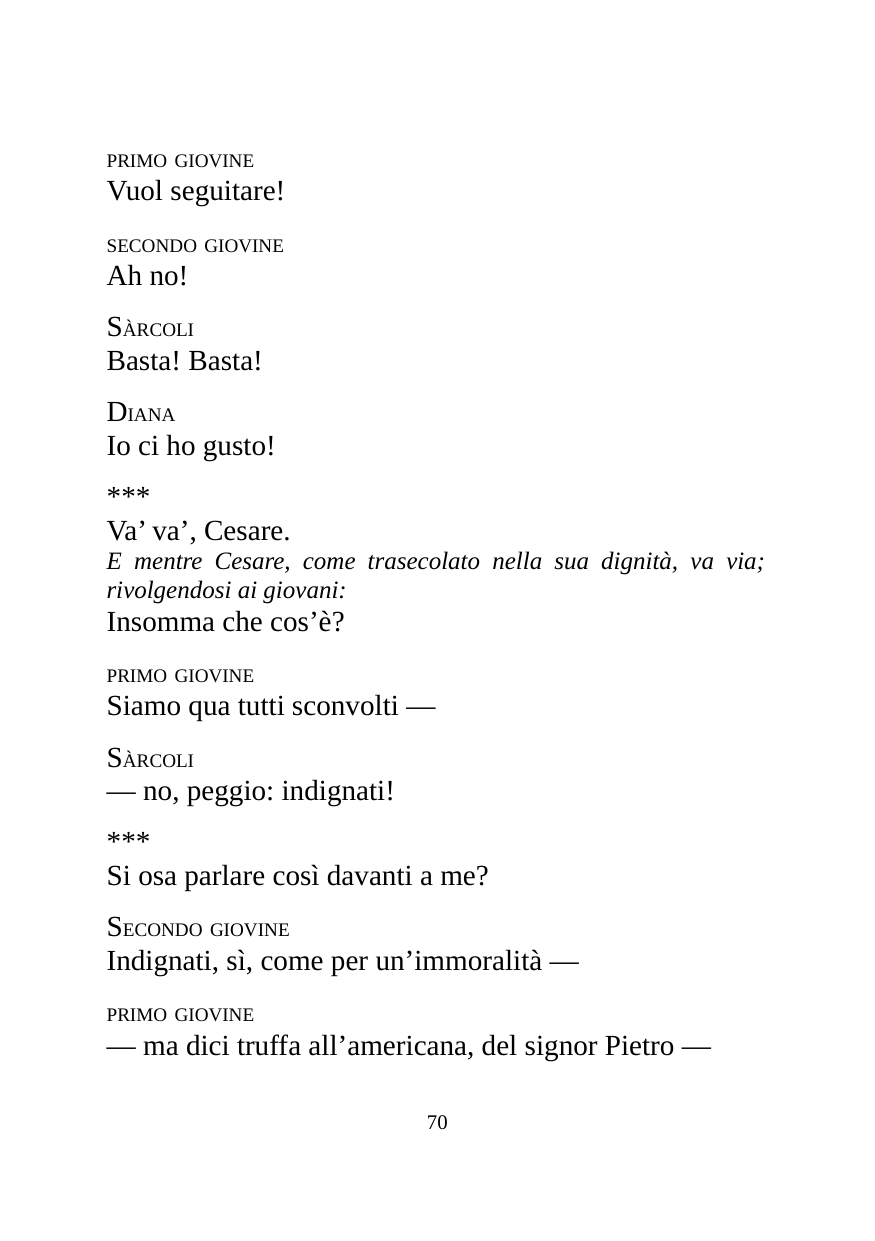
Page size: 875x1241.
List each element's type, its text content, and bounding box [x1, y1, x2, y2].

text Si osa parlare così davanti a me? [106, 858, 768, 892]
text primo giovine [106, 140, 768, 173]
text Sàrcoli [106, 309, 768, 343]
text *** [106, 824, 768, 858]
text Sàrcoli [106, 740, 768, 773]
text *** [106, 479, 768, 513]
text secondo giovine [106, 225, 768, 258]
text primo giovine [106, 655, 768, 688]
text E mentre Cesare, come trasecolato nella sua dignità, va via; rivolgendosi ai giovani: [106, 546, 768, 604]
text Indignati, sì, come per un’immoralità — [106, 943, 768, 976]
text Basta! Basta! [106, 343, 768, 377]
text Ah no! [106, 258, 768, 292]
text Vuol seguitare! [106, 173, 768, 207]
text Siamo qua tutti sconvolti — [106, 688, 768, 722]
text Io ci ho gusto! [106, 428, 768, 461]
text Diana [106, 394, 768, 428]
text Va’ va’, Cesare. [106, 513, 768, 546]
text Secondo giovine [106, 909, 768, 943]
text Insomma che cos’è? [106, 604, 768, 637]
text — no, peggio: indignati! [106, 773, 768, 807]
text — ma dici truffa all’americana, del signor Pietro — [106, 1028, 768, 1061]
text primo giovine [106, 994, 768, 1028]
